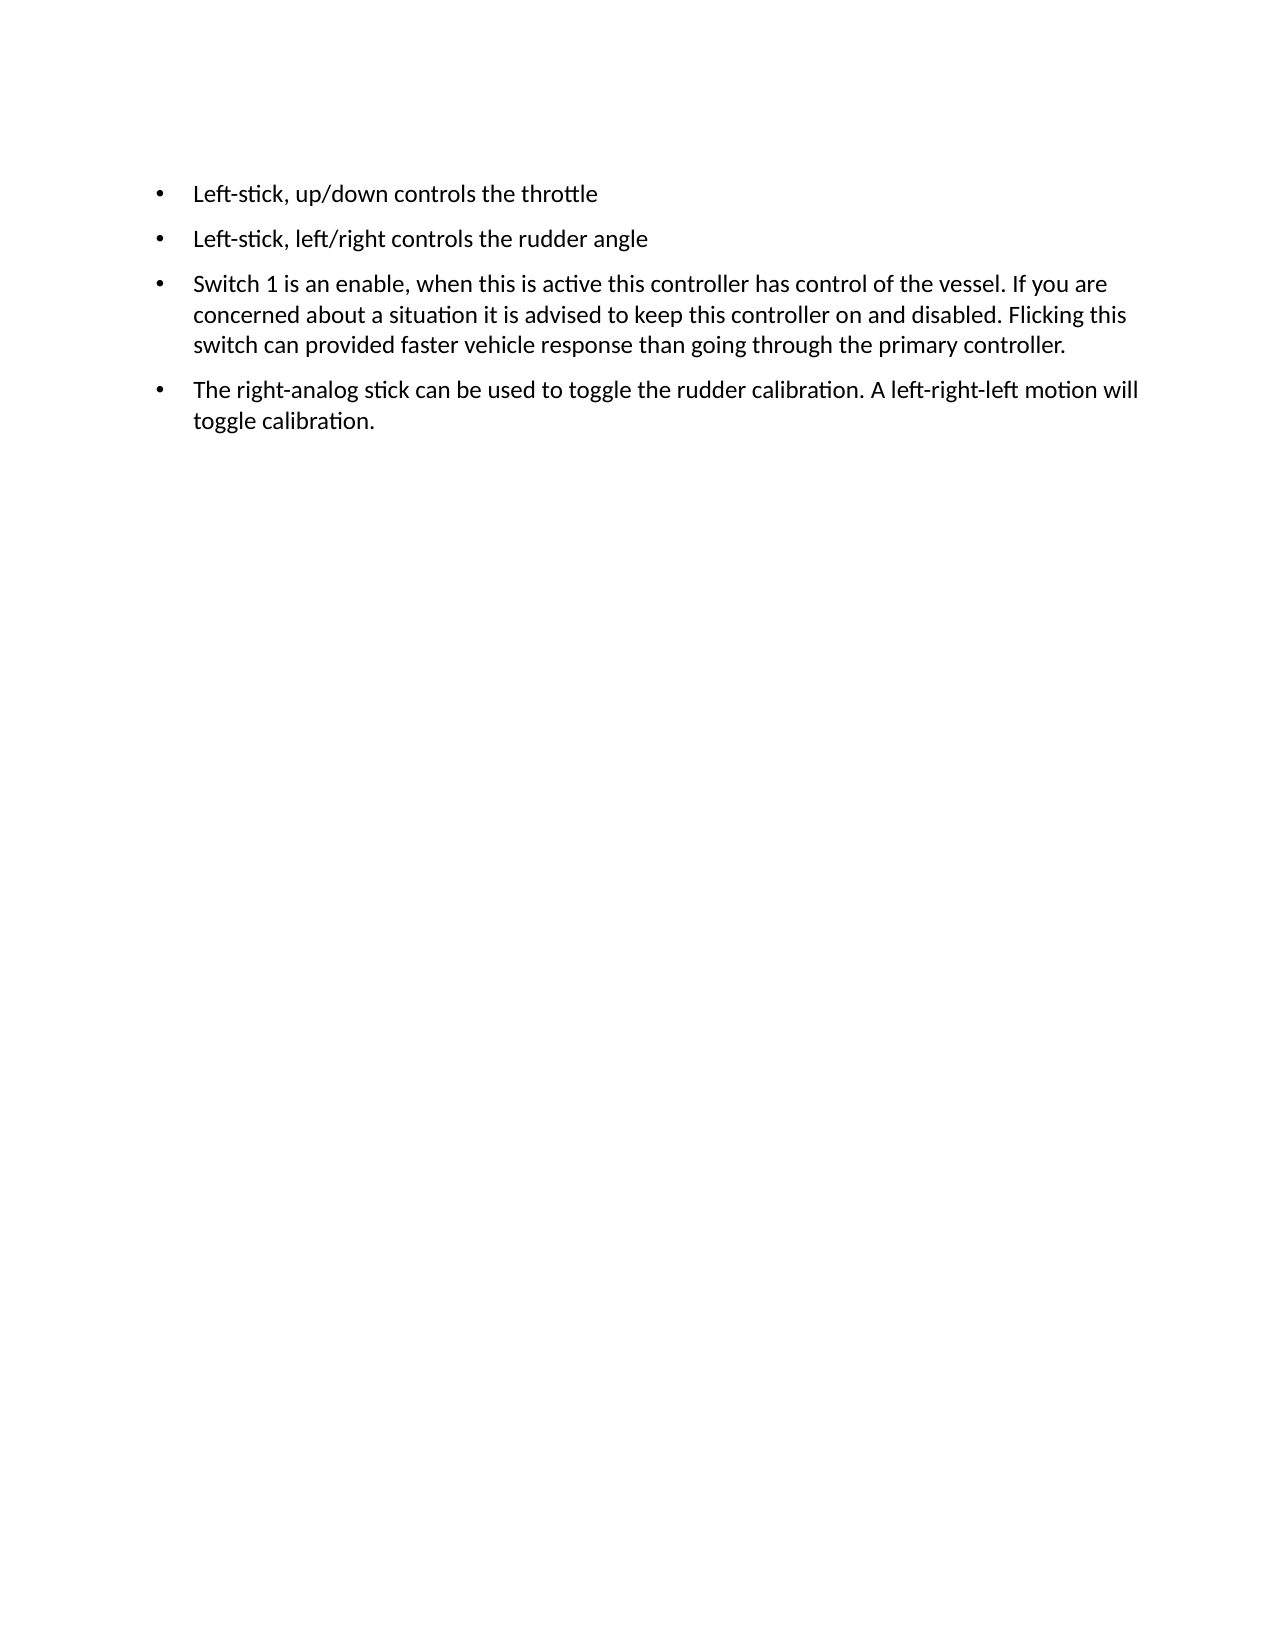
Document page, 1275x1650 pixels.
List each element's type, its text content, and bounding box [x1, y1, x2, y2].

list The right-analog stick can be used to toggle the rudder calibration. A left-right-left motion will toggle calibration. [156, 374, 1157, 436]
list Left-stick, up/down controls the throttle [156, 178, 1157, 209]
list Left-stick, left/right controls the rudder angle [156, 223, 1157, 254]
list Switch 1 is an enable, when this is active this controller has control of the vessel. If you are concerned about a situation it is advised to keep this controller on and disabled. Flicking this switch can provided faster vehicle response than going through the primary controller. [156, 268, 1157, 360]
